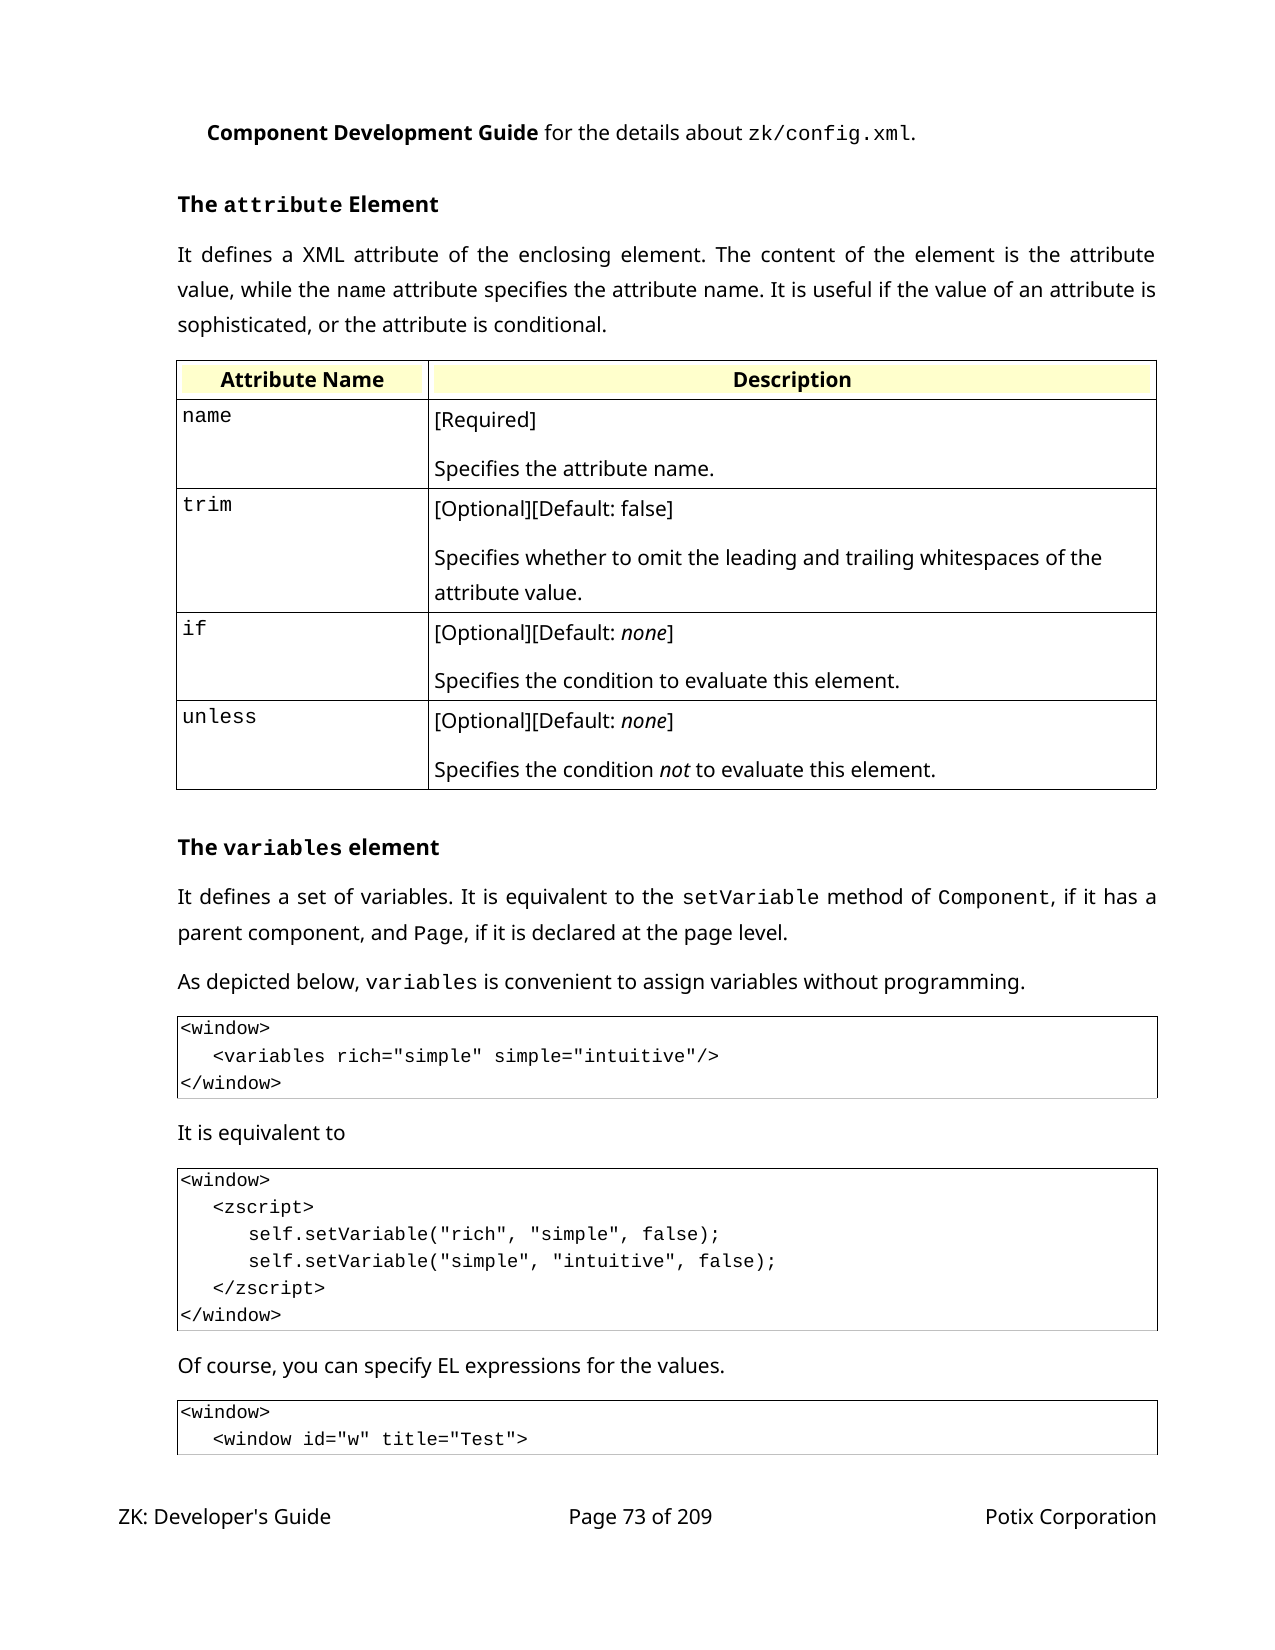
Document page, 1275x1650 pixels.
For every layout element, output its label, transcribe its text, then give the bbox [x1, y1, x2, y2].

table_cell trim [177, 489, 428, 612]
text </window> [178, 1071, 1157, 1098]
text </zscript> [178, 1276, 1157, 1300]
table_cell [Optional][Default: false] Specifies whether to omit the leading and trailing whitespaces of the attribute value. [429, 489, 1156, 612]
text <window> [178, 1169, 1157, 1192]
subtitle The attribute Element [177, 189, 1157, 219]
text It defines a XML attribute of the enclosing element. The content of the element is the attribute value, while the name attribute specifies the attribute name. It is useful if the value of an attribute is sophisticated, or the attribute is conditional. [177, 240, 1157, 339]
text Of course, you can specify EL expressions for the values. [177, 1351, 1157, 1379]
table_cell [Optional][Default: none] Specifies the condition not to evaluate this element. [429, 701, 1156, 789]
subtitle The variables element [177, 832, 1157, 862]
table_cell [Required] Specifies the attribute name. [429, 400, 1156, 488]
text self.setVariable("simple", "intuitive", false); [178, 1249, 1157, 1273]
table_cell name [177, 400, 428, 488]
table_header Description [429, 361, 1156, 399]
table_cell if [177, 613, 428, 700]
table_cell unless [177, 701, 428, 789]
table_cell [Optional][Default: none] Specifies the condition to evaluate this element. [429, 613, 1156, 700]
text <variables rich="simple" simple="intuitive"/> [178, 1043, 1157, 1068]
text <zscript> [178, 1194, 1157, 1219]
text <window> [178, 1401, 1157, 1424]
table_header Attribute Name [177, 361, 428, 399]
text self.setVariable("rich", "simple", false); [178, 1222, 1157, 1246]
text It is equivalent to [177, 1118, 1157, 1147]
text <window> [178, 1017, 1157, 1041]
text </window> [178, 1303, 1157, 1330]
text <window id="w" title="Test"> [178, 1427, 1157, 1454]
text It defines a set of variables. It is equivalent to the setVariable method of Component, if it has a parent component, and Page, if it is declared at the page level. [177, 882, 1157, 946]
text As depicted below, variables is convenient to assign variables without programming. [177, 967, 1157, 996]
text Component Development Guide for the details about zk/config.xml. [207, 118, 1157, 147]
